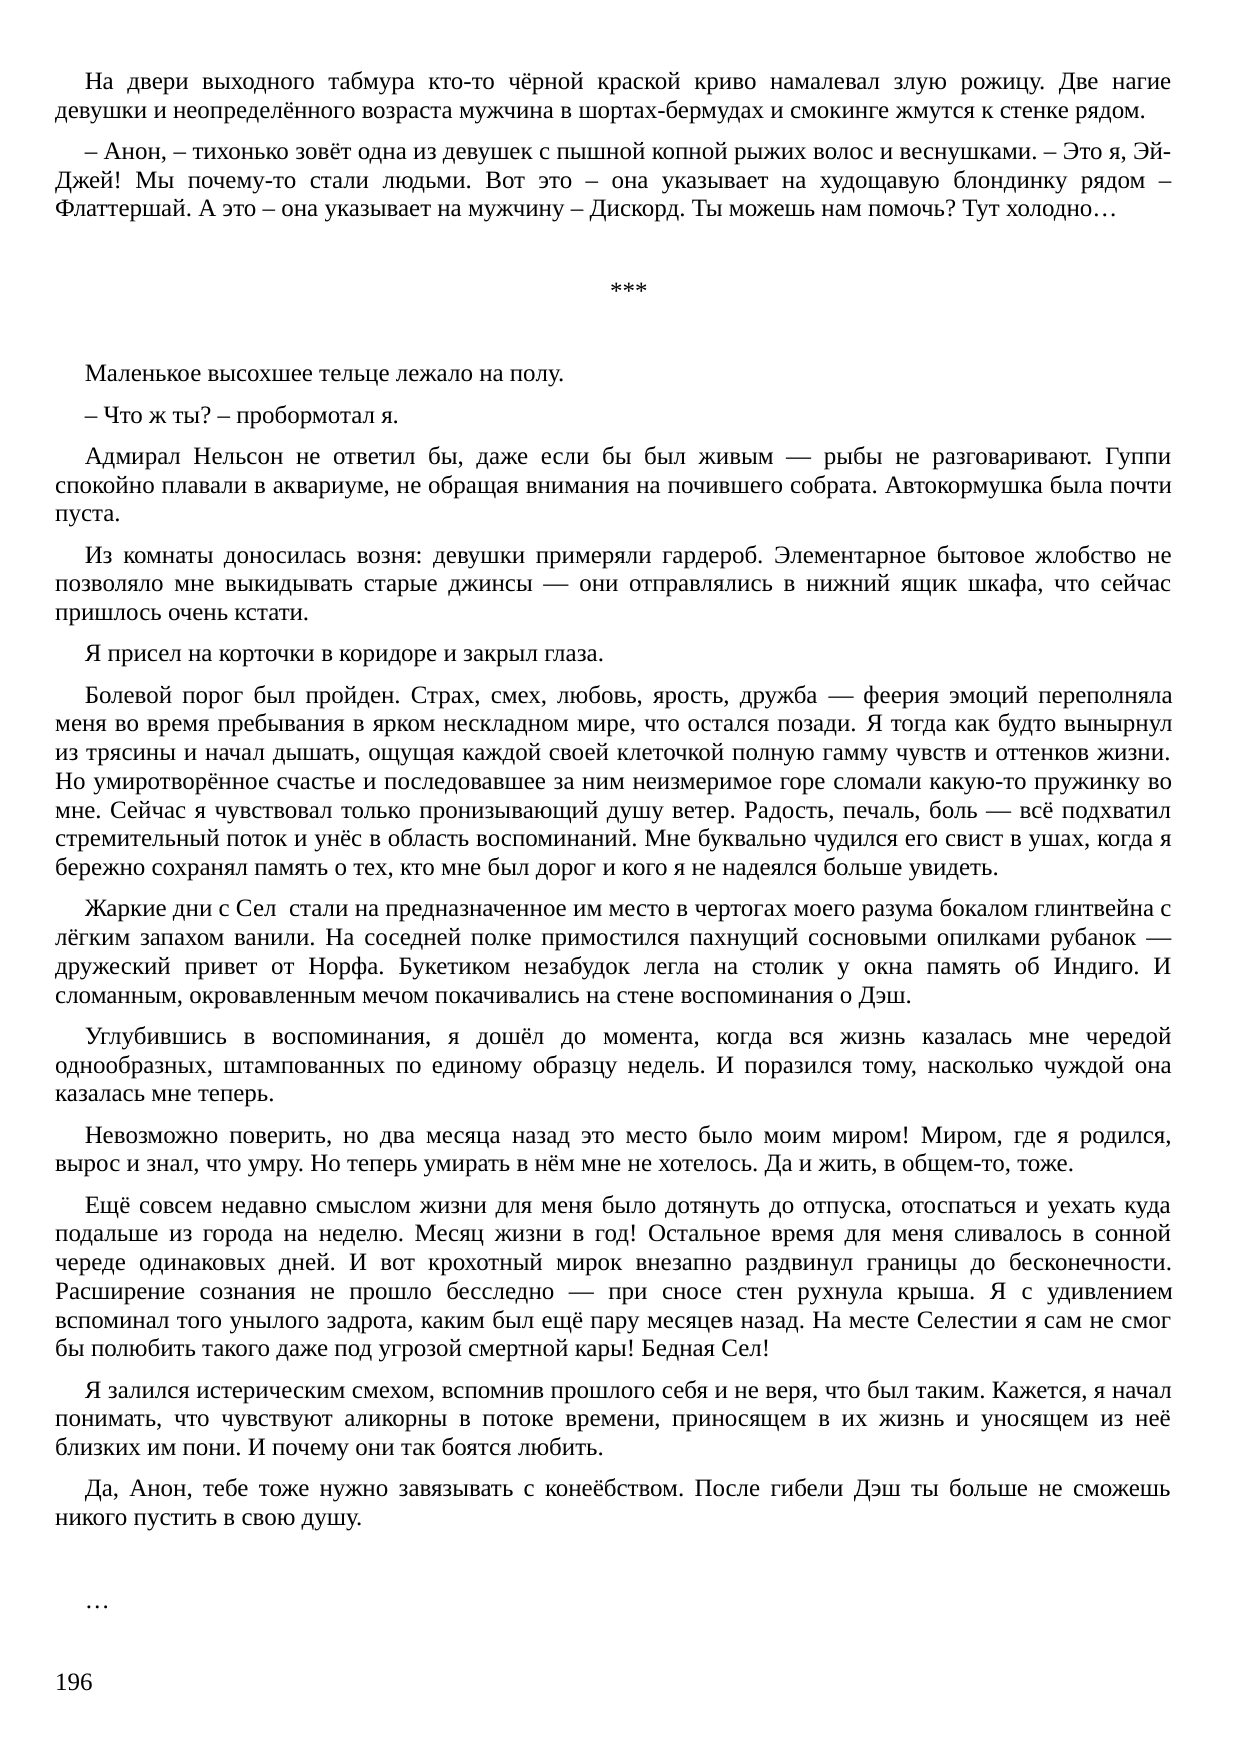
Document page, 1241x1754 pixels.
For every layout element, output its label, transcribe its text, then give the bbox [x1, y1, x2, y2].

text На двери выходного табмура кто-то чёрной краской криво намалевал злую рожицу. Две нагие девушки и неопределённого возраста мужчина в шортах-бермудах и смокинге жмутся к стенке рядом. [55, 66, 1173, 123]
text Невозможно поверить, но два месяца назад это место было моим миром! Миром, где я родился, вырос и знал, что умру. Но теперь умирать в нём мне не хотелось. Да и жить, в общем-то, тоже. [55, 1120, 1173, 1177]
text Болевой порог был пройден. Страх, смех, любовь, ярость, дружба — феерия эмоций переполняла меня во время пребывания в ярком нескладном мире, что остался позади. Я тогда как будто вынырнул из трясины и начал дышать, ощущая каждой своей клеточкой полную гамму чувств и оттенков жизни. Но умиротворённое счастье и последовавшее за ним неизмеримое горе сломали какую-то пружинку во мне. Сейчас я чувствовал только пронизывающий душу ветер. Радость, печаль, боль — всё подхватил стремительный поток и унёс в область воспоминаний. Мне буквально чудился его свист в ушах, когда я бережно сохранял память о тех, кто мне был дорог и кого я не надеялся больше увидеть. [55, 680, 1173, 881]
text Да, Анон, тебе тоже нужно завязывать с конеёбством. После гибели Дэш ты больше не сможешь никого пустить в свою душу. [55, 1473, 1173, 1531]
text Углубившись в воспоминания, я дошёл до момента, когда вся жизнь казалась мне чередой однообразных, штампованных по единому образцу недель. И поразился тому, насколько чуждой она казалась мне теперь. [55, 1021, 1173, 1107]
text Из комнаты доносилась возня: девушки примеряли гардероб. Элементарное бытовое жлобство не позволяло мне выкидывать старые джинсы — они отправлялись в нижний ящик шкафа, что сейчас пришлось очень кстати. [55, 540, 1173, 626]
text Ещё совсем недавно смыслом жизни для меня было дотянуть до отпуска, отоспаться и уехать куда подальше из города на неделю. Месяц жизни в год! Остальное время для меня сливалось в сонной череде одинаковых дней. И вот крохотный мирок внезапно раздвинул границы до бесконечности. Расширение сознания не прошло бесследно — при сносе стен рухнула крыша. Я с удивлением вспоминал того унылого задрота, каким был ещё пару месяцев назад. На месте Селестии я сам не смог бы полюбить такого даже под угрозой смертной кары! Бедная Сел! [55, 1190, 1173, 1362]
text Маленькое высохшее тельце лежало на полу. [55, 358, 1173, 387]
text Жаркие дни с Сел стали на предназначенное им место в чертогах моего разума бокалом глинтвейна с лёгким запахом ванили. На соседней полке примостился пахнущий сосновыми опилками рубанок — дружеский привет от Норфа. Букетиком незабудок легла на столик у окна память об Индиго. И сломанным, окровавленным мечом покачивались на стене воспоминания о Дэш. [55, 893, 1173, 1008]
text Я присел на корточки в коридоре и закрыл глаза. [55, 638, 1173, 667]
text *** [55, 276, 1173, 305]
text – Что ж ты? – пробормотал я. [55, 400, 1173, 428]
text – Анон, – тихонько зовёт одна из девушек с пышной копной рыжих волос и веснушками. – Это я, Эй-Джей! Мы почему-то стали людьми. Вот это – она указывает на худощавую блондинку рядом – Флаттершай. А это – она указывает на мужчину – Дискорд. Ты можешь нам помочь? Тут холодно… [55, 136, 1173, 222]
text Я залился истерическим смехом, вспомнив прошлого себя и не веря, что был таким. Кажется, я начал понимать, что чувствуют аликорны в потоке времени, приносящем в их жизнь и уносящем из неё близких им пони. И почему они так боятся любить. [55, 1375, 1173, 1461]
text Адмирал Нельсон не ответил бы, даже если бы был живым — рыбы не разговаривают. Гуппи спокойно плавали в аквариуме, не обращая внимания на почившего собрата. Автокормушка была почти пуста. [55, 441, 1173, 527]
text … [55, 1585, 1173, 1613]
